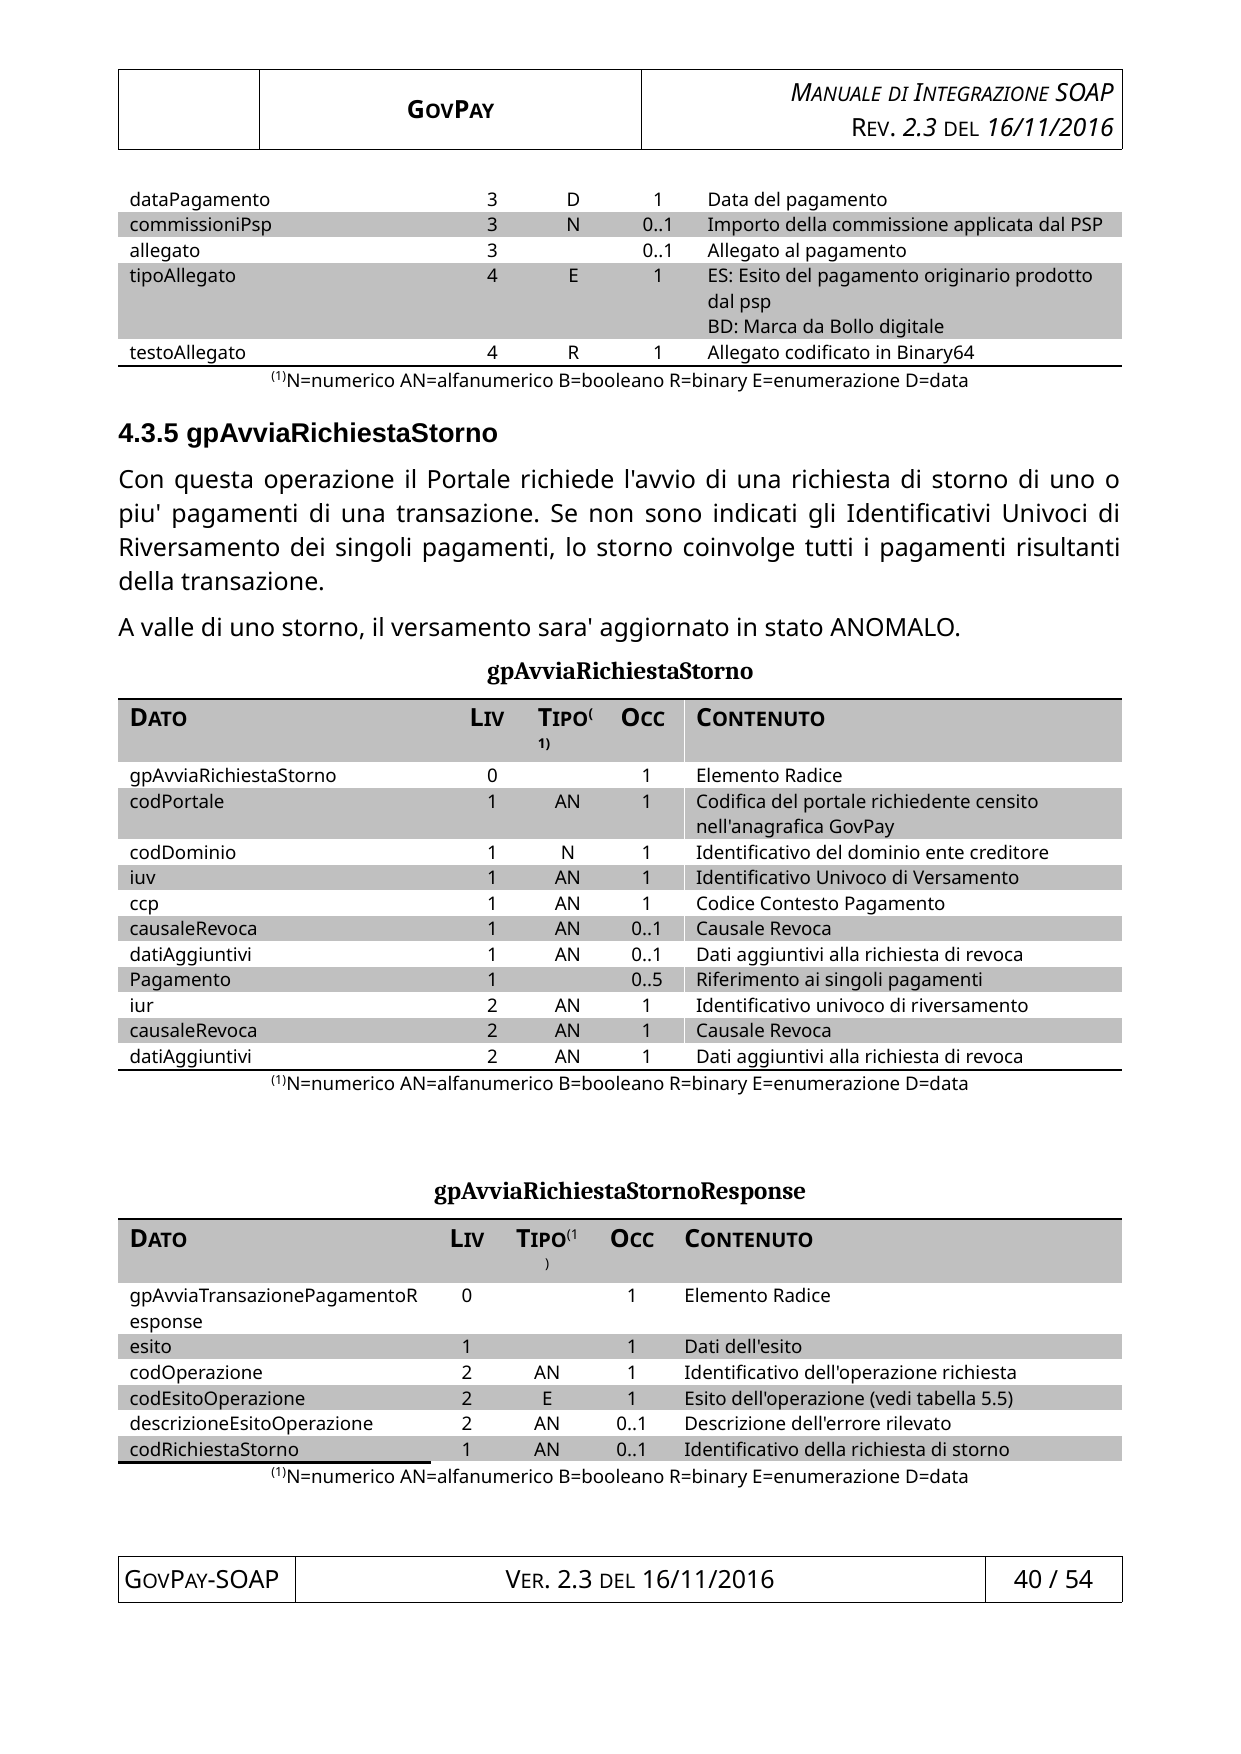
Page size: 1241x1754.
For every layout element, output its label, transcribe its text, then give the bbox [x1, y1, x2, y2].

table_cell 1 [609, 839, 684, 864]
table_cell 1 [431, 1436, 503, 1461]
table_cell iur [118, 992, 458, 1018]
table_cell datiAggiuntivi [118, 1043, 458, 1069]
table_cell 1 [609, 788, 684, 839]
table_cell esito [118, 1334, 431, 1359]
table_cell 3 [458, 186, 526, 212]
table_cell AN [526, 916, 609, 941]
table_cell Identificativo Univoco di Versamento [685, 865, 1122, 890]
table_cell allegato [118, 237, 458, 263]
text (1)N=numerico AN=alfanumerico B=booleano R=binary E=enumerazione D=data [118, 1463, 1122, 1489]
table_cell Identificativo univoco di riversamento [685, 992, 1122, 1018]
table_cell [503, 1283, 591, 1334]
table_cell 1 [591, 1385, 673, 1410]
table_cell Dato [118, 700, 458, 762]
table_cell 1 [609, 763, 684, 788]
table_cell Occ [609, 700, 684, 762]
table_cell [526, 763, 609, 788]
table_cell codRichiestaStorno [118, 1436, 431, 1461]
table_cell 1 [620, 186, 696, 212]
table_cell 2 [431, 1359, 503, 1385]
table_cell gpAvviaRichiestaStorno [118, 763, 458, 788]
text A valle di uno storno, il versamento sara' aggiornato in stato ANOMALO. [118, 610, 1122, 644]
table_cell Tipo(1) [503, 1220, 591, 1283]
table_cell Dati aggiuntivi alla richiesta di revoca [685, 941, 1122, 967]
table_cell 1 [609, 1018, 684, 1043]
table_cell R [526, 339, 620, 365]
table_cell Liv [431, 1220, 503, 1283]
table_cell E [526, 263, 620, 339]
table_cell AN [526, 1018, 609, 1043]
table_cell 1 [609, 865, 684, 890]
text (1)N=numerico AN=alfanumerico B=booleano R=binary E=enumerazione D=data [118, 1071, 1122, 1096]
table_cell Elemento Radice [685, 763, 1122, 788]
table_header gpAvviaRichiestaStornoResponse [118, 1177, 1122, 1218]
table_cell gpAvviaTransazionePagamentoResponse [118, 1283, 431, 1334]
table_cell AN [526, 890, 609, 916]
table_cell AN [526, 788, 609, 839]
table_cell Importo della commissione applicata dal PSP [696, 212, 1122, 237]
table_cell Data del pagamento [696, 186, 1122, 212]
table_cell AN [503, 1436, 591, 1461]
table_cell E [503, 1385, 591, 1410]
table_cell AN [503, 1410, 591, 1436]
table_cell Contenuto [673, 1220, 1122, 1283]
table_cell 1 [458, 967, 526, 992]
table_cell codPortale [118, 788, 458, 839]
table_cell datiAggiuntivi [118, 941, 458, 967]
table_cell AN [526, 941, 609, 967]
table_cell AN [526, 992, 609, 1018]
table_cell 0 [458, 763, 526, 788]
table_cell Descrizione dell'errore rilevato [673, 1410, 1122, 1436]
table_cell 1 [458, 916, 526, 941]
table_cell 0..5 [609, 967, 684, 992]
table_cell commissioniPsp [118, 212, 458, 237]
table_cell 4 [458, 263, 526, 339]
table_cell codOperazione [118, 1359, 431, 1385]
table_cell 0..1 [591, 1436, 673, 1461]
table_cell iuv [118, 865, 458, 890]
table_cell Elemento Radice [673, 1283, 1122, 1334]
table_cell Identificativo del dominio ente creditore [685, 839, 1122, 864]
table_cell 0..1 [609, 916, 684, 941]
table_cell 1 [620, 339, 696, 365]
table_cell AN [503, 1359, 591, 1385]
table_cell tipoAllegato [118, 263, 458, 339]
table_cell Tipo(1) [526, 700, 609, 762]
table_cell Contenuto [685, 700, 1122, 762]
table_header gpAvviaRichiestaStorno [118, 657, 1122, 698]
table_cell 0..1 [609, 941, 684, 967]
text (1)N=numerico AN=alfanumerico B=booleano R=binary E=enumerazione D=data [118, 367, 1122, 392]
table_cell 1 [458, 865, 526, 890]
table_cell causaleRevoca [118, 916, 458, 941]
subtitle gpAvviaRichiestaStorno [118, 417, 1122, 449]
table_cell Allegato al pagamento [696, 237, 1122, 263]
table_cell 0..1 [620, 212, 696, 237]
table_cell dataPagamento [118, 186, 458, 212]
table_cell testoAllegato [118, 339, 458, 365]
table_cell Allegato codificato in Binary64 [696, 339, 1122, 365]
table_cell 0..1 [620, 237, 696, 263]
table_cell Occ [591, 1220, 673, 1283]
table_cell Identificativo della richiesta di storno [673, 1436, 1122, 1461]
table_cell 0 [431, 1283, 503, 1334]
table_cell Codice Contesto Pagamento [685, 890, 1122, 916]
table_cell Identificativo dell'operazione richiesta [673, 1359, 1122, 1385]
table_cell Dati dell'esito [673, 1334, 1122, 1359]
table_cell 1 [458, 941, 526, 967]
table_cell [526, 967, 609, 992]
table_cell ccp [118, 890, 458, 916]
table_cell descrizioneEsitoOperazione [118, 1410, 431, 1436]
table_cell D [526, 186, 620, 212]
table_cell Causale Revoca [685, 1018, 1122, 1043]
table_cell 1 [431, 1334, 503, 1359]
table_cell codEsitoOperazione [118, 1385, 431, 1410]
table_cell causaleRevoca [118, 1018, 458, 1043]
table_cell Dato [118, 1220, 431, 1283]
table_cell [526, 237, 620, 263]
table_cell 3 [458, 212, 526, 237]
table_cell 1 [609, 1043, 684, 1069]
table_cell Liv [458, 700, 526, 762]
table_cell 2 [431, 1410, 503, 1436]
table_cell Causale Revoca [685, 916, 1122, 941]
table_cell 3 [458, 237, 526, 263]
table_cell 2 [458, 992, 526, 1018]
table_cell 4 [458, 339, 526, 365]
table_cell 1 [591, 1283, 673, 1334]
table_cell Dati aggiuntivi alla richiesta di revoca [685, 1043, 1122, 1069]
text Con questa operazione il Portale richiede l'avvio di una richiesta di storno di uno o piu' pagamenti di una transazione. Se non sono indicati gli Identificativi Univoci di Riversamento dei singoli pagamenti, lo storno coinvolge tutti i pagamenti risultanti della transazione. [118, 461, 1122, 597]
table_cell N [526, 839, 609, 864]
table_cell 1 [609, 890, 684, 916]
table_cell 2 [458, 1043, 526, 1069]
table_cell 1 [620, 263, 696, 339]
table_cell AN [526, 1043, 609, 1069]
table_cell 1 [458, 788, 526, 839]
table_cell codDominio [118, 839, 458, 864]
table_cell 2 [458, 1018, 526, 1043]
table_cell 1 [591, 1359, 673, 1385]
table_cell 1 [609, 992, 684, 1018]
table_cell Codifica del portale richiedente censito nell'anagrafica GovPay [685, 788, 1122, 839]
table_cell Riferimento ai singoli pagamenti [685, 967, 1122, 992]
table_cell N [526, 212, 620, 237]
table_cell 1 [458, 839, 526, 864]
table_cell [503, 1334, 591, 1359]
table_cell ES: Esito del pagamento originario prodotto dal psp BD: Marca da Bollo digitale [696, 263, 1122, 339]
table_cell 1 [458, 890, 526, 916]
table_cell 2 [431, 1385, 503, 1410]
table_cell 1 [591, 1334, 673, 1359]
table_cell Pagamento [118, 967, 458, 992]
table_cell AN [526, 865, 609, 890]
table_cell Esito dell'operazione (vedi tabella 5.5) [673, 1385, 1122, 1410]
table_cell 0..1 [591, 1410, 673, 1436]
